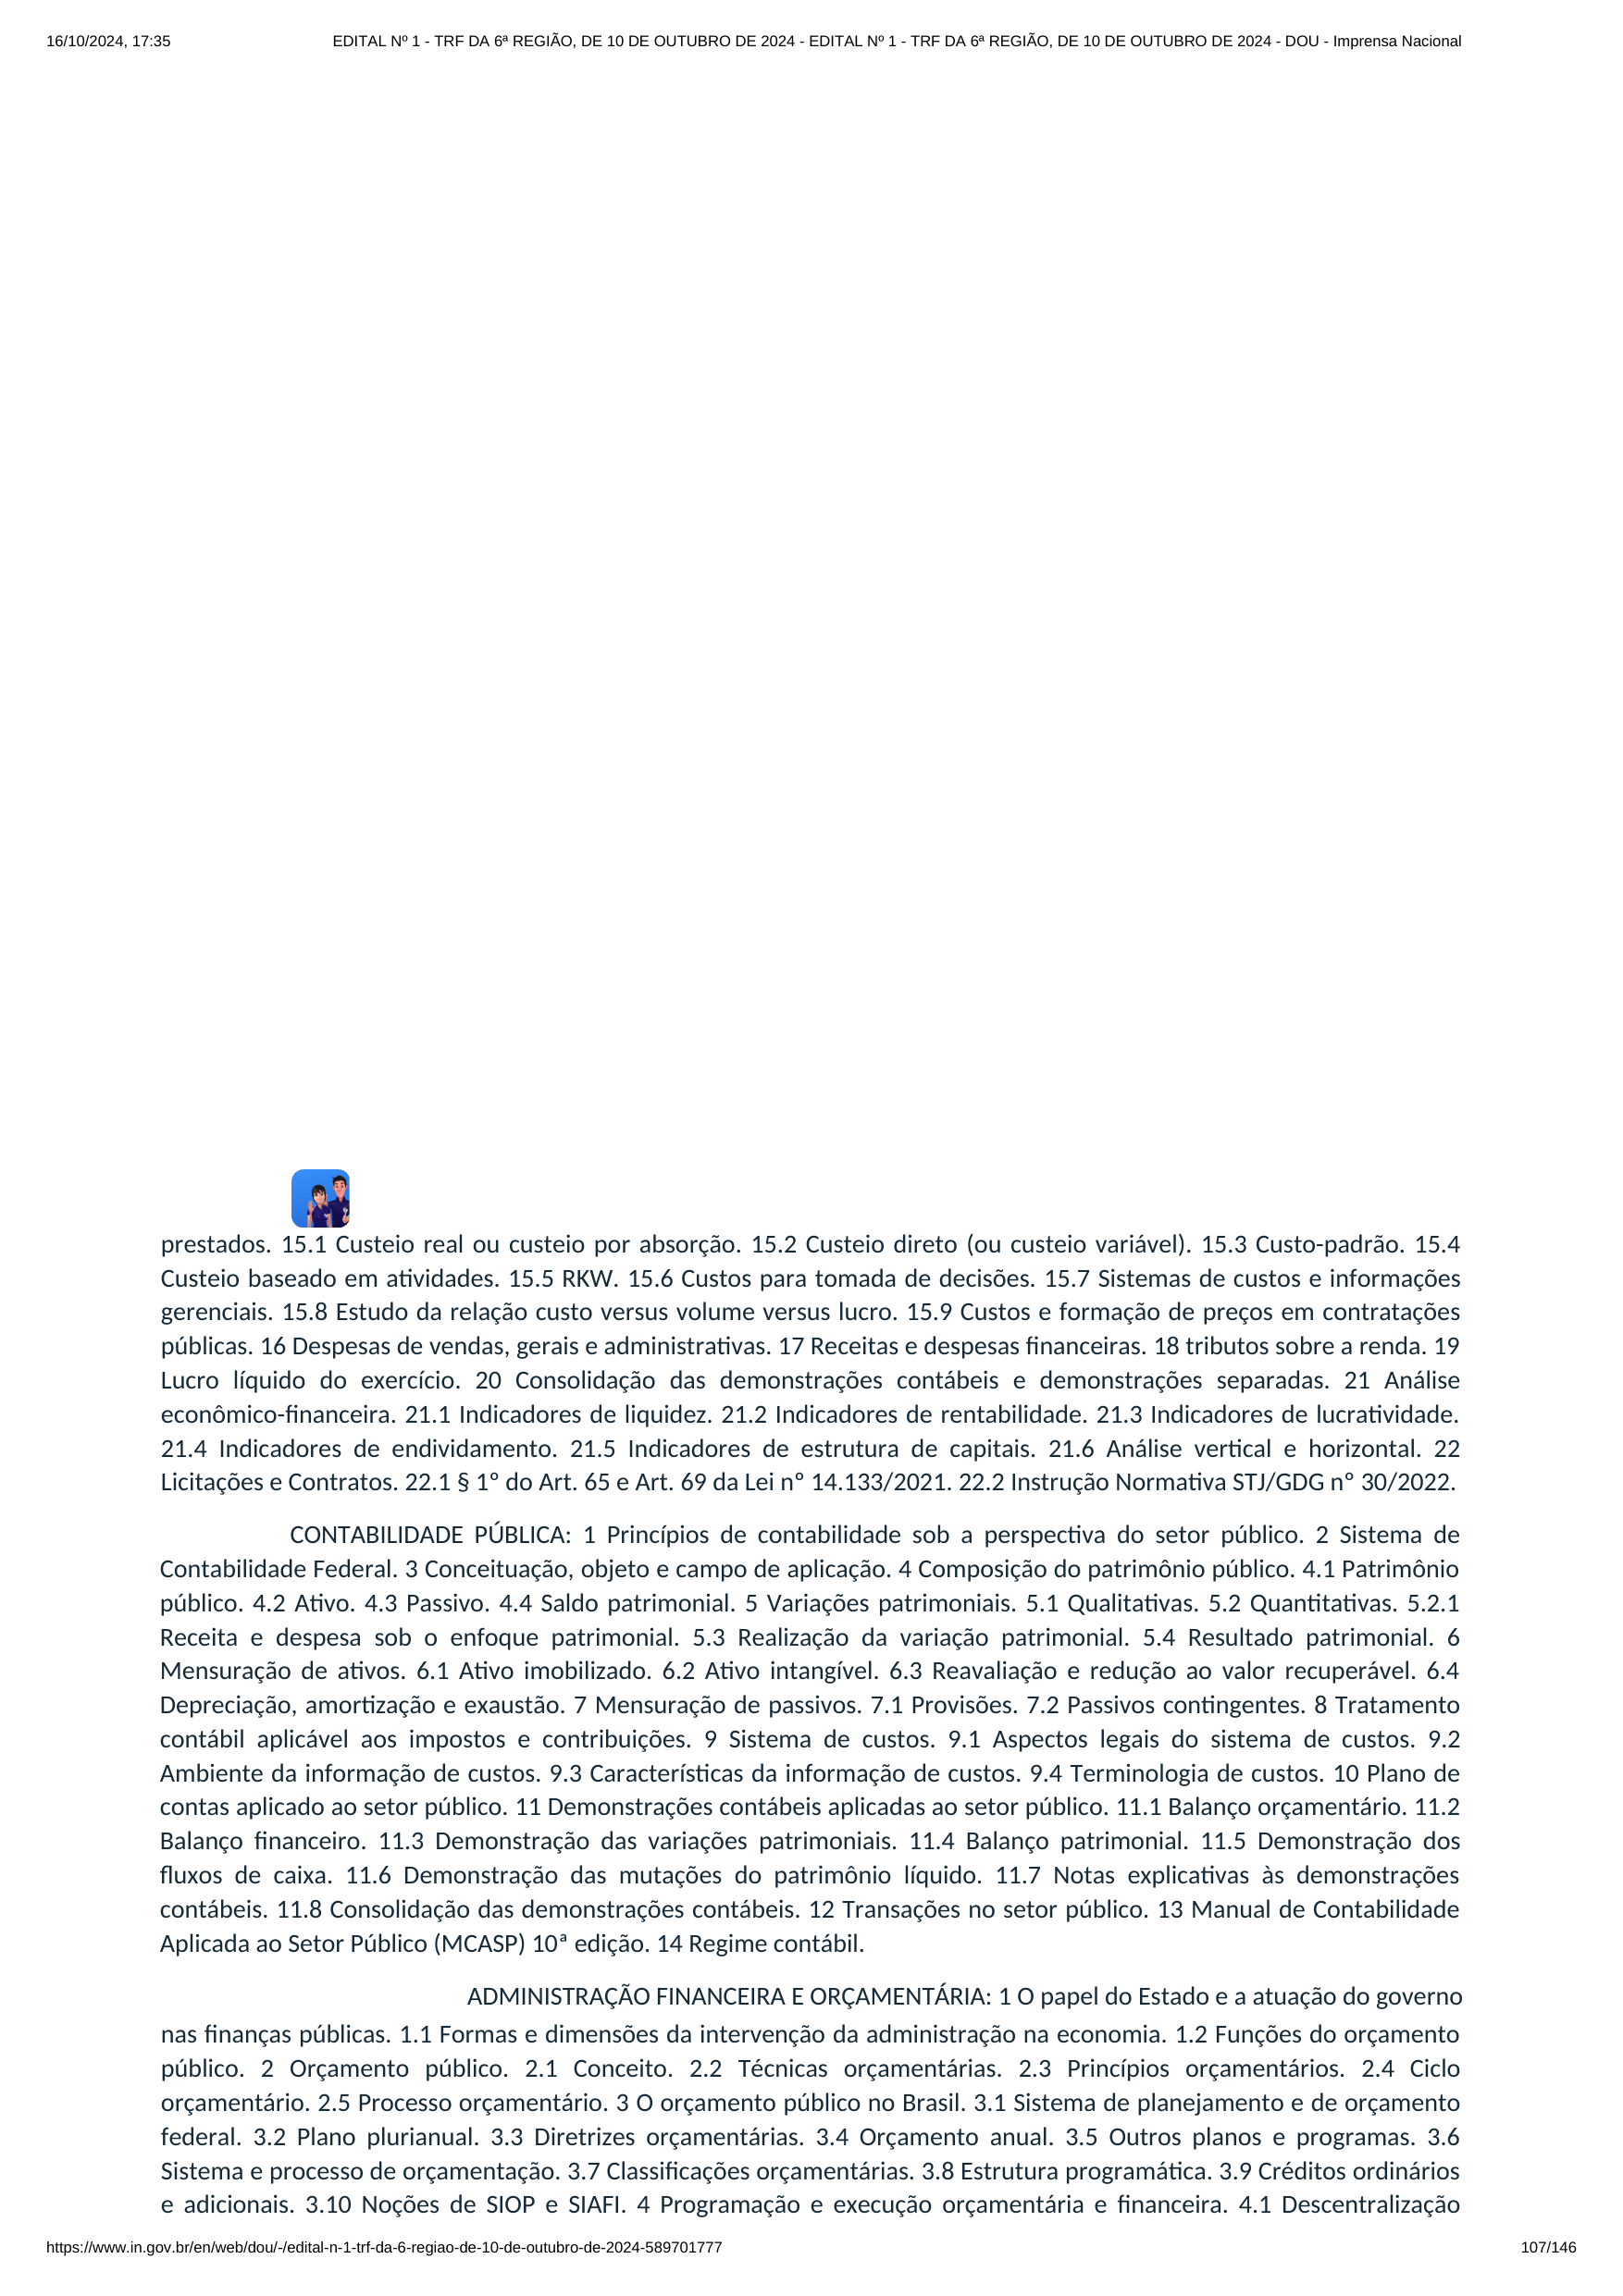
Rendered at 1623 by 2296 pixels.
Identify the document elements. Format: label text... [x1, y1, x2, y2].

text ADMINISTRAÇÃO FINANCEIRA E ORÇAMENTÁRIA: 1 O papel do Estado e a atuação do governo [162, 1980, 1464, 2011]
text CONTABILIDADE PÚBLICA: 1 Princípios de contabilidade sob a perspectiva do setor público. 2 Sistema de Contabilidade Federal. 3 Conceituação, objeto e campo de aplicação. 4 Composição do patrimônio público. 4.1 Patrimônio público. 4.2 Ativo. 4.3 Passivo. 4.4 Saldo patrimonial. 5 Variações patrimoniais. 5.1 Qualitativas. 5.2 Quantitativas. 5.2.1 Receita e despesa sob o enfoque patrimonial. 5.3 Realização da variação patrimonial. 5.4 Resultado patrimonial. 6 Mensuração de ativos. 6.1 Ativo imobilizado. 6.2 Ativo intangível. 6.3 Reavaliação e redução ao valor recuperável. 6.4 Depreciação, amortização e exaustão. 7 Mensuração de passivos. 7.1 Provisões. 7.2 Passivos contingentes. 8 Tratamento contábil aplicável aos impostos e contribuições. 9 Sistema de custos. 9.1 Aspectos legais do sistema de custos. 9.2 Ambiente da informação de custos. 9.3 Características da informação de custos. 9.4 Terminologia de custos. 10 Plano de contas aplicado ao setor público. 11 Demonstrações contábeis aplicadas ao setor público. 11.1 Balanço orçamentário. 11.2 Balanço financeiro. 11.3 Demonstração das variações patrimoniais. 11.4 Balanço patrimonial. 11.5 Demonstração dos fluxos de caixa. 11.6 Demonstração das mutações do patrimônio líquido. 11.7 Notas explicativas às demonstrações contábeis. 11.8 Consolidação das demonstrações contábeis. 12 Transações no setor público. 13 Manual de Contabilidade Aplicada ao Setor Público (MCASP) 10ª edição. 14 Regime contábil. [160, 1518, 1462, 1958]
text nas finanças públicas. 1.1 Formas e dimensões da intervenção da administração na economia. 1.2 Funções do orçamento público. 2 Orçamento público. 2.1 Conceito. 2.2 Técnicas orçamentárias. 2.3 Princípios orçamentários. 2.4 Ciclo orçamentário. 2.5 Processo orçamentário. 3 O orçamento público no Brasil. 3.1 Sistema de planejamento e de orçamento federal. 3.2 Plano plurianual. 3.3 Diretrizes orçamentárias. 3.4 Orçamento anual. 3.5 Outros planos e programas. 3.6 Sistema e processo de orçamentação. 3.7 Classificações orçamentárias. 3.8 Estrutura programática. 3.9 Créditos ordinários e adicionais. 3.10 Noções de SIOP e SIAFI. 4 Programação e execução orçamentária e financeira. 4.1 Descentralização [161, 2018, 1462, 2220]
text prestados. 15.1 Custeio real ou custeio por absorção. 15.2 Custeio direto (ou custeio variável). 15.3 Custo-padrão. 15.4 Custeio baseado em atividades. 15.5 RKW. 15.6 Custos para tomada de decisões. 15.7 Sistemas de custos e informações gerenciais. 15.8 Estudo da relação custo versus volume versus lucro. 15.9 Custos e formação de preços em contratações públicas. 16 Despesas de vendas, gerais e administrativas. 17 Receitas e despesas financeiras. 18 tributos sobre a renda. 19 Lucro líquido do exercício. 20 Consolidação das demonstrações contábeis e demonstrações separadas. 21 Análise econômico-financeira. 21.1 Indicadores de liquidez. 21.2 Indicadores de rentabilidade. 21.3 Indicadores de lucratividade. 21.4 Indicadores de endividamento. 21.5 Indicadores de estrutura de capitais. 21.6 Análise vertical e horizontal. 22 Licitações e Contratos. 22.1 § 1º do Art. 65 e Art. 69 da Lei nº 14.133/2021. 22.2 Instrução Normativa STJ/GDG nº 30/2022. [161, 1228, 1462, 1498]
